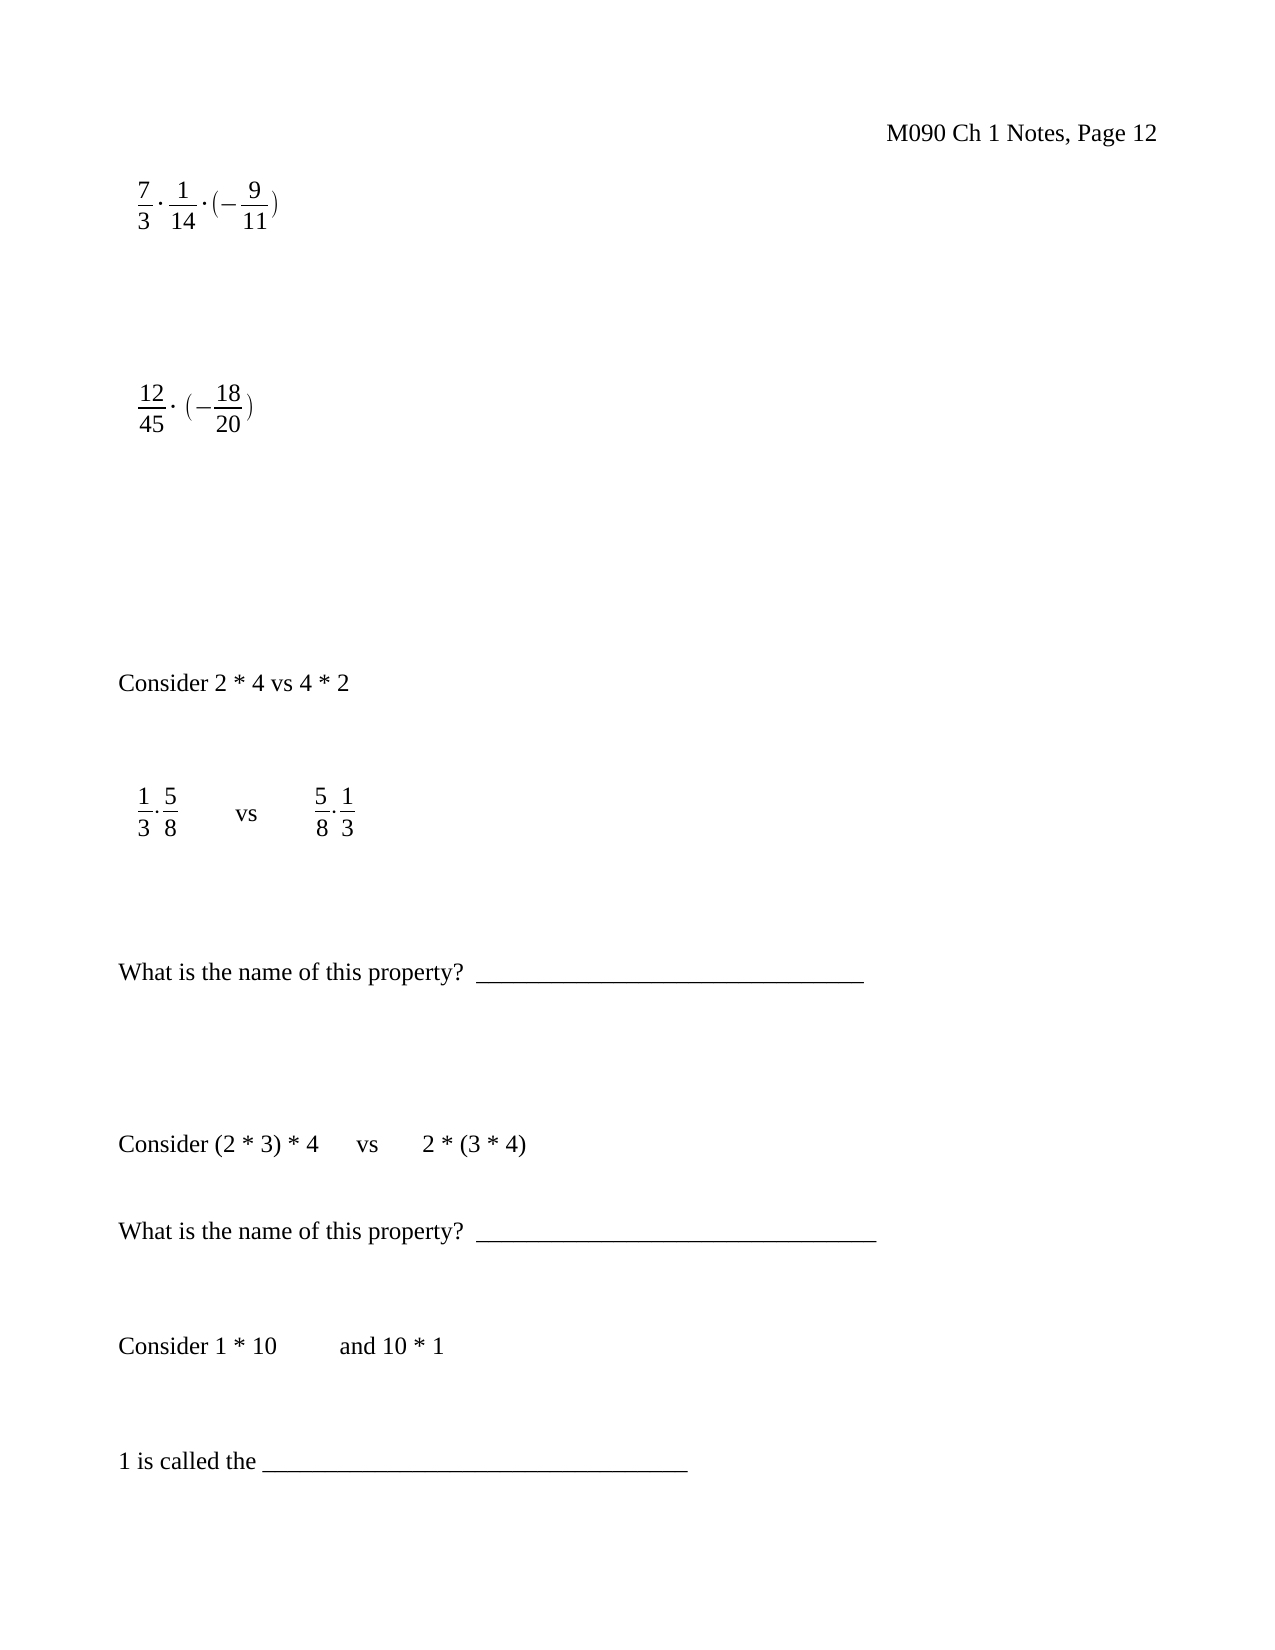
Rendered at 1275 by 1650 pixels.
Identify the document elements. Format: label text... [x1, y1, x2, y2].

text What is the name of this property? _______________________________ [118, 957, 1157, 986]
text Consider (2 * 3) * 4 vs 2 * (3 * 4) [118, 1129, 1157, 1158]
text What is the name of this property? ________________________________ [118, 1216, 1157, 1244]
text vs [118, 783, 1157, 842]
text Consider 1 * 10 and 10 * 1 [118, 1331, 1157, 1359]
text 1 is called the __________________________________ [118, 1446, 1157, 1474]
text Consider 2 * 4 vs 4 * 2 [118, 668, 1157, 697]
